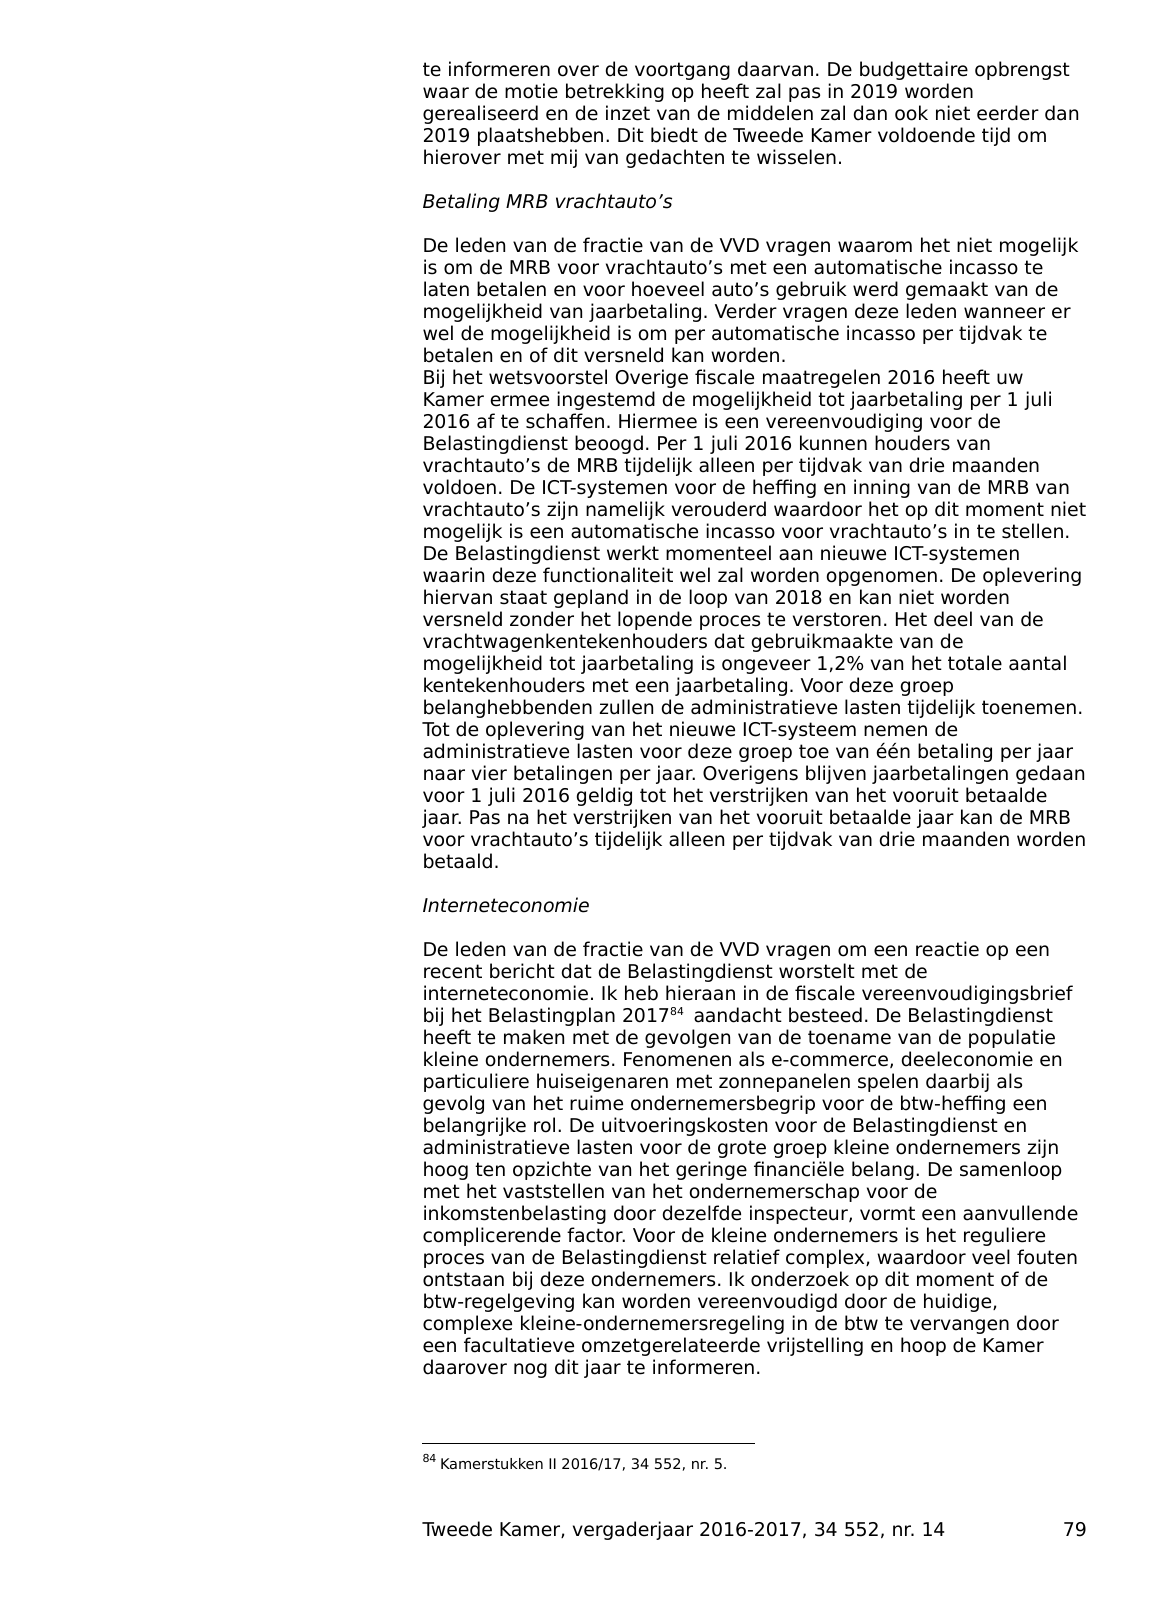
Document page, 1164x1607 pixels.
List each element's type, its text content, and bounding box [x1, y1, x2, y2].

text De leden van de fractie van de VVD vragen waarom het niet mogelijk is om de MRB voor vrachtauto’s met een automatische incasso te laten betalen en voor hoeveel auto’s gebruik werd gemaakt van de mogelijkheid van jaarbetaling. Verder vragen deze leden wanneer er wel de mogelijkheid is om per automatische incasso per tijdvak te betalen en of dit versneld kan worden. [422, 235, 1087, 367]
text te informeren over de voortgang daarvan. De budgettaire opbrengst waar de motie betrekking op heeft zal pas in 2019 worden gerealiseerd en de inzet van de middelen zal dan ook niet eerder dan 2019 plaatshebben. Dit biedt de Tweede Kamer voldoende tijd om hierover met mij van gedachten te wisselen. [422, 59, 1087, 169]
text De leden van de fractie van de VVD vragen om een reactie op een recent bericht dat de Belastingdienst worstelt met de interneteconomie. Ik heb hieraan in de fiscale vereenvoudigingsbrief bij het Belastingplan 2017 aandacht besteed. De Belastingdienst heeft te maken met de gevolgen van de toename van de populatie kleine ondernemers. Fenomenen als e-commerce, deeleconomie en particuliere huiseigenaren met zonnepanelen spelen daarbij als gevolg van het ruime ondernemersbegrip voor de btw-heffing een belangrijke rol. De uitvoeringskosten voor de Belastingdienst en administratieve lasten voor de grote groep kleine ondernemers zijn hoog ten opzichte van het geringe financiële belang. De samenloop met het vaststellen van het ondernemerschap voor de inkomstenbelasting door dezelfde inspecteur, vormt een aanvullende complicerende factor. Voor de kleine ondernemers is het reguliere proces van de Belastingdienst relatief complex, waardoor veel fouten ontstaan bij deze ondernemers. Ik onderzoek op dit moment of de btw-regelgeving kan worden vereenvoudigd door de huidige, complexe kleine-ondernemersregeling in de btw te vervangen door een facultatieve omzetgerelateerde vrijstelling en hoop de Kamer daarover nog dit jaar te informeren. [422, 939, 1087, 1379]
subtitle Betaling MRB vrachtauto’s [422, 191, 1087, 213]
text Kamerstukken II 2016/17, 34 552, nr. 5. [422, 1452, 1087, 1474]
text Bij het wetsvoorstel Overige fiscale maatregelen 2016 heeft uw Kamer ermee ingestemd de mogelijkheid tot jaarbetaling per 1 juli 2016 af te schaffen. Hiermee is een vereenvoudiging voor de Belastingdienst beoogd. Per 1 juli 2016 kunnen houders van vrachtauto’s de MRB tijdelijk alleen per tijdvak van drie maanden voldoen. De ICT-systemen voor de heffing en inning van de MRB van vrachtauto’s zijn namelijk verouderd waardoor het op dit moment niet mogelijk is een automatische incasso voor vrachtauto’s in te stellen. De Belastingdienst werkt momenteel aan nieuwe ICT-systemen waarin deze functionaliteit wel zal worden opgenomen. De oplevering hiervan staat gepland in de loop van 2018 en kan niet worden versneld zonder het lopende proces te verstoren. Het deel van de vrachtwagenkentekenhouders dat gebruikmaakte van de mogelijkheid tot jaarbetaling is ongeveer 1,2% van het totale aantal kentekenhouders met een jaarbetaling. Voor deze groep belanghebbenden zullen de administratieve lasten tijdelijk toenemen. Tot de oplevering van het nieuwe ICT-systeem nemen de administratieve lasten voor deze groep toe van één betaling per jaar naar vier betalingen per jaar. Overigens blijven jaarbetalingen gedaan voor 1 juli 2016 geldig tot het verstrijken van het vooruit betaalde jaar. Pas na het verstrijken van het vooruit betaalde jaar kan de MRB voor vrachtauto’s tijdelijk alleen per tijdvak van drie maanden worden betaald. [422, 367, 1087, 873]
subtitle Interneteconomie [422, 895, 1087, 917]
